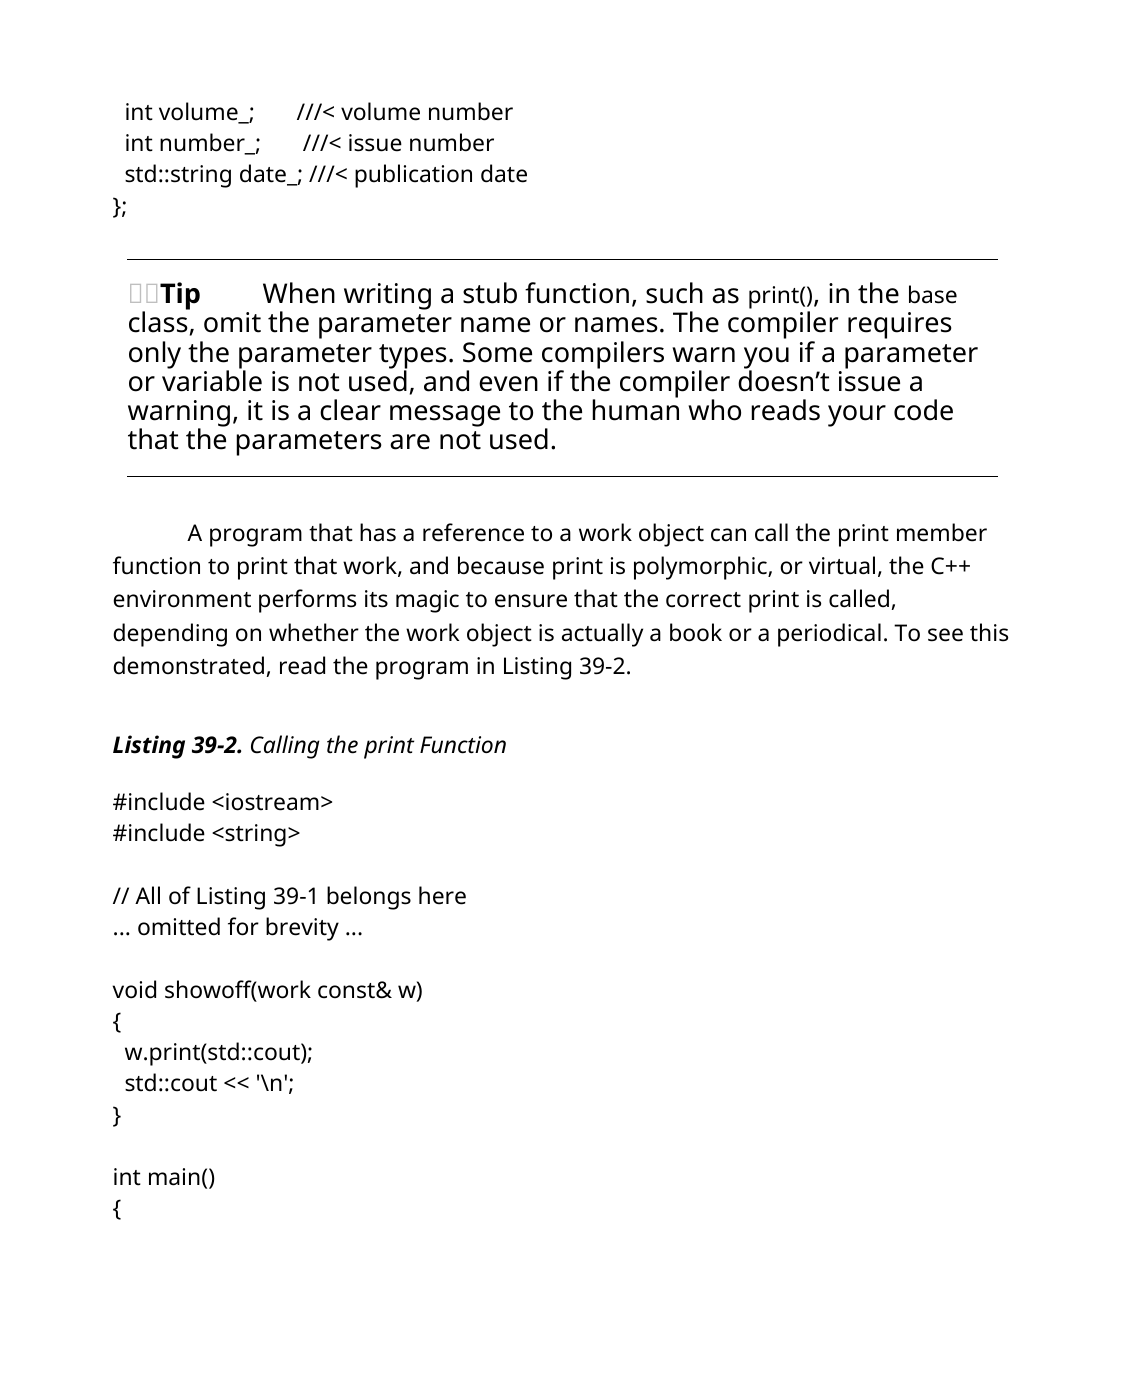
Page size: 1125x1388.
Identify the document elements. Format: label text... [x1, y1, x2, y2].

text int main() [112, 1161, 1012, 1192]
text }; [112, 190, 1012, 221]
text { [112, 1005, 1012, 1036]
text int volume_; ///< volume number [112, 96, 1012, 127]
text { [112, 1192, 1012, 1223]
text std::cout << '\n'; [112, 1067, 1012, 1098]
text Listing 39-2. Calling the print Function [112, 729, 1012, 761]
text } [112, 1098, 1012, 1130]
text w.print(std::cout); [112, 1036, 1012, 1067]
text A program that has a reference to a work object can call the print member function to print that work, and because print is polymorphic, or virtual, the C++ environment performs its magic to ensure that the correct print is called, depending on whether the work object is actually a book or a periodical. To see this demonstrated, read the program in Listing 39-2. [112, 515, 1012, 681]
text // All of Listing 39-1 belongs here [112, 880, 1012, 911]
text std::string date_; ///< publication date [112, 158, 1012, 190]
text Tip When writing a stub function, such as print(), in the base class, omit the parameter name or names. The compiler requires only the parameter types. Some compilers warn you if a parameter or variable is not used, and even if the compiler doesn’t issue a warning, it is a clear message to the human who reads your code that the parameters are not used. [127, 260, 998, 476]
text #include <iostream> [112, 786, 1012, 817]
text int number_; ///< issue number [112, 127, 1012, 158]
text #include <string> [112, 817, 1012, 848]
text ... omitted for brevity ... [112, 911, 1012, 942]
text void showoff(work const& w) [112, 973, 1012, 1005]
